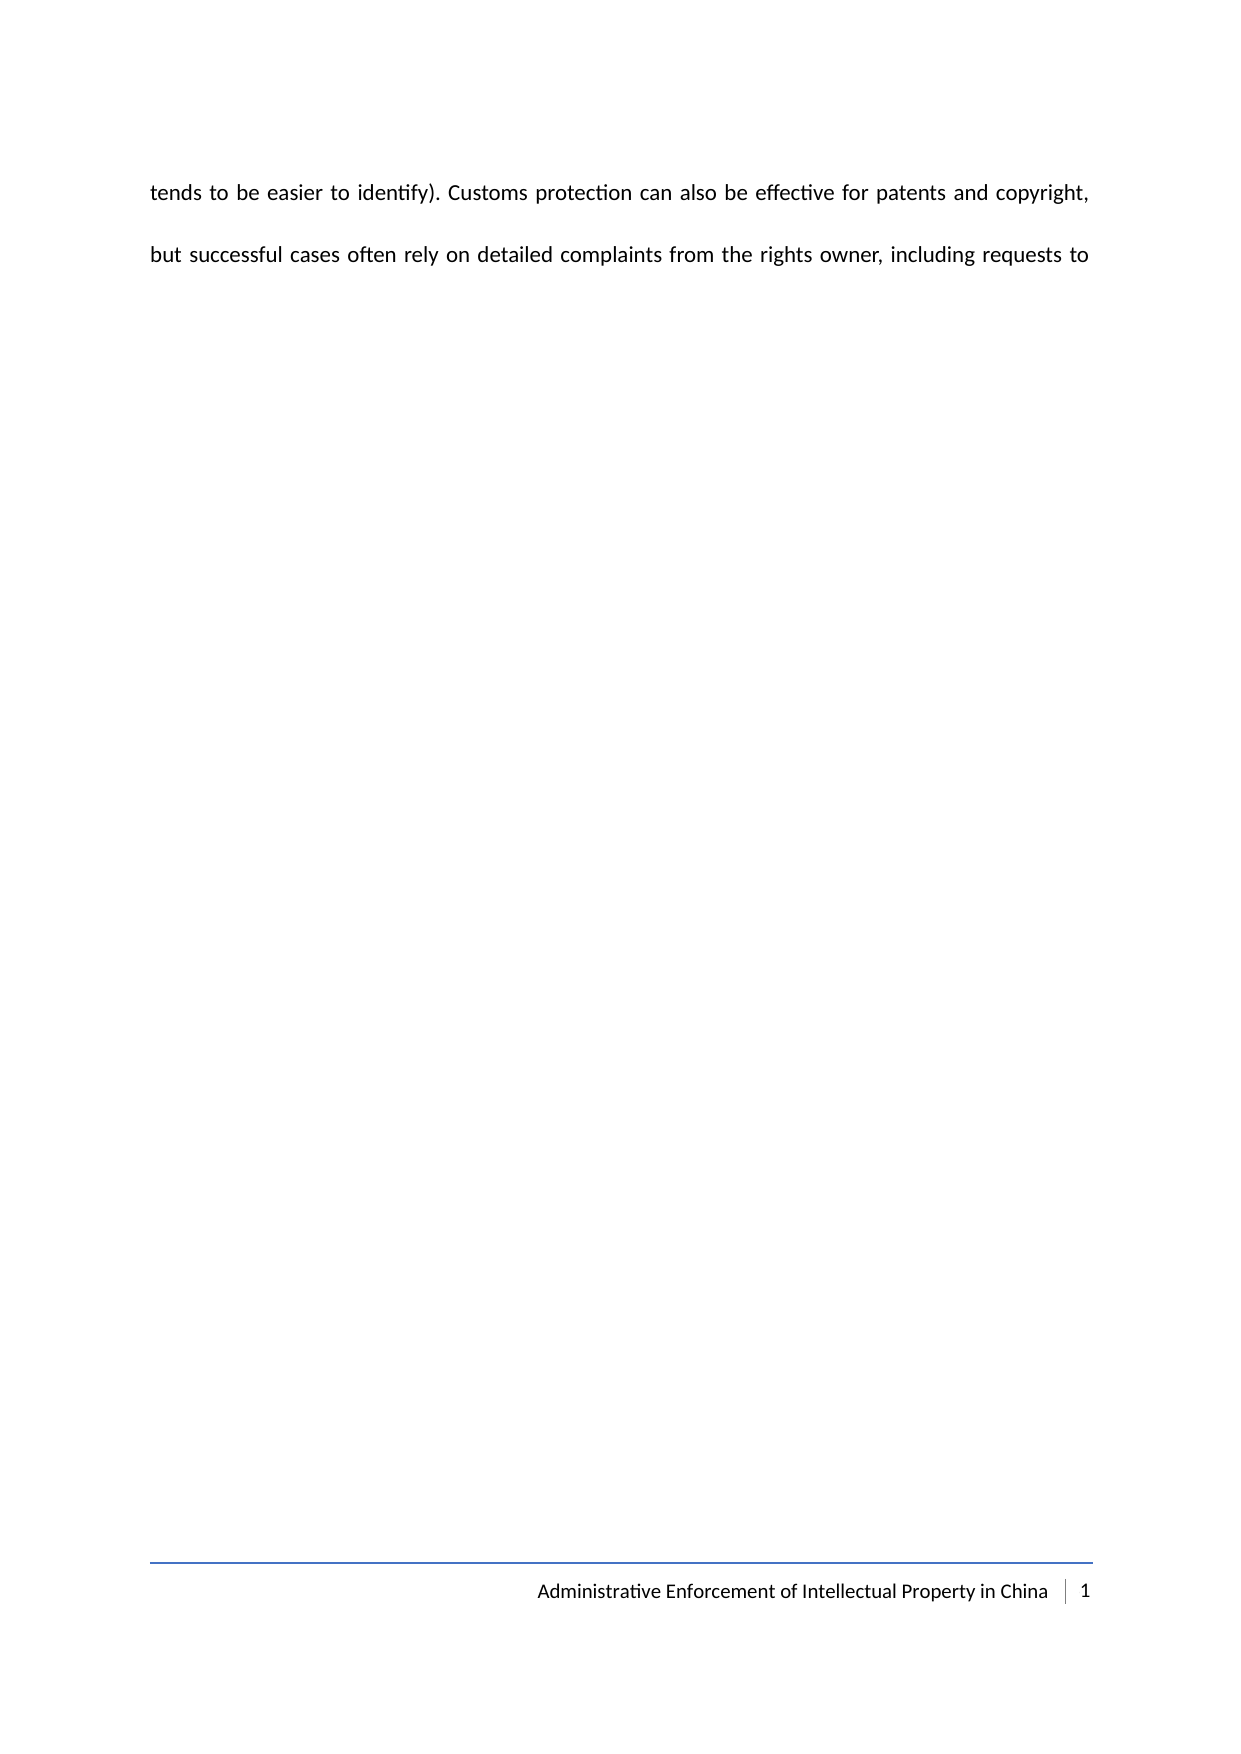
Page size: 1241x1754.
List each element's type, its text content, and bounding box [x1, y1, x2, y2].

text tends to be easier to identify). Customs protection can also be effective for patents and copyright, but successful cases often rely on detailed complaints from the rights owner, including requests to [150, 150, 1090, 275]
